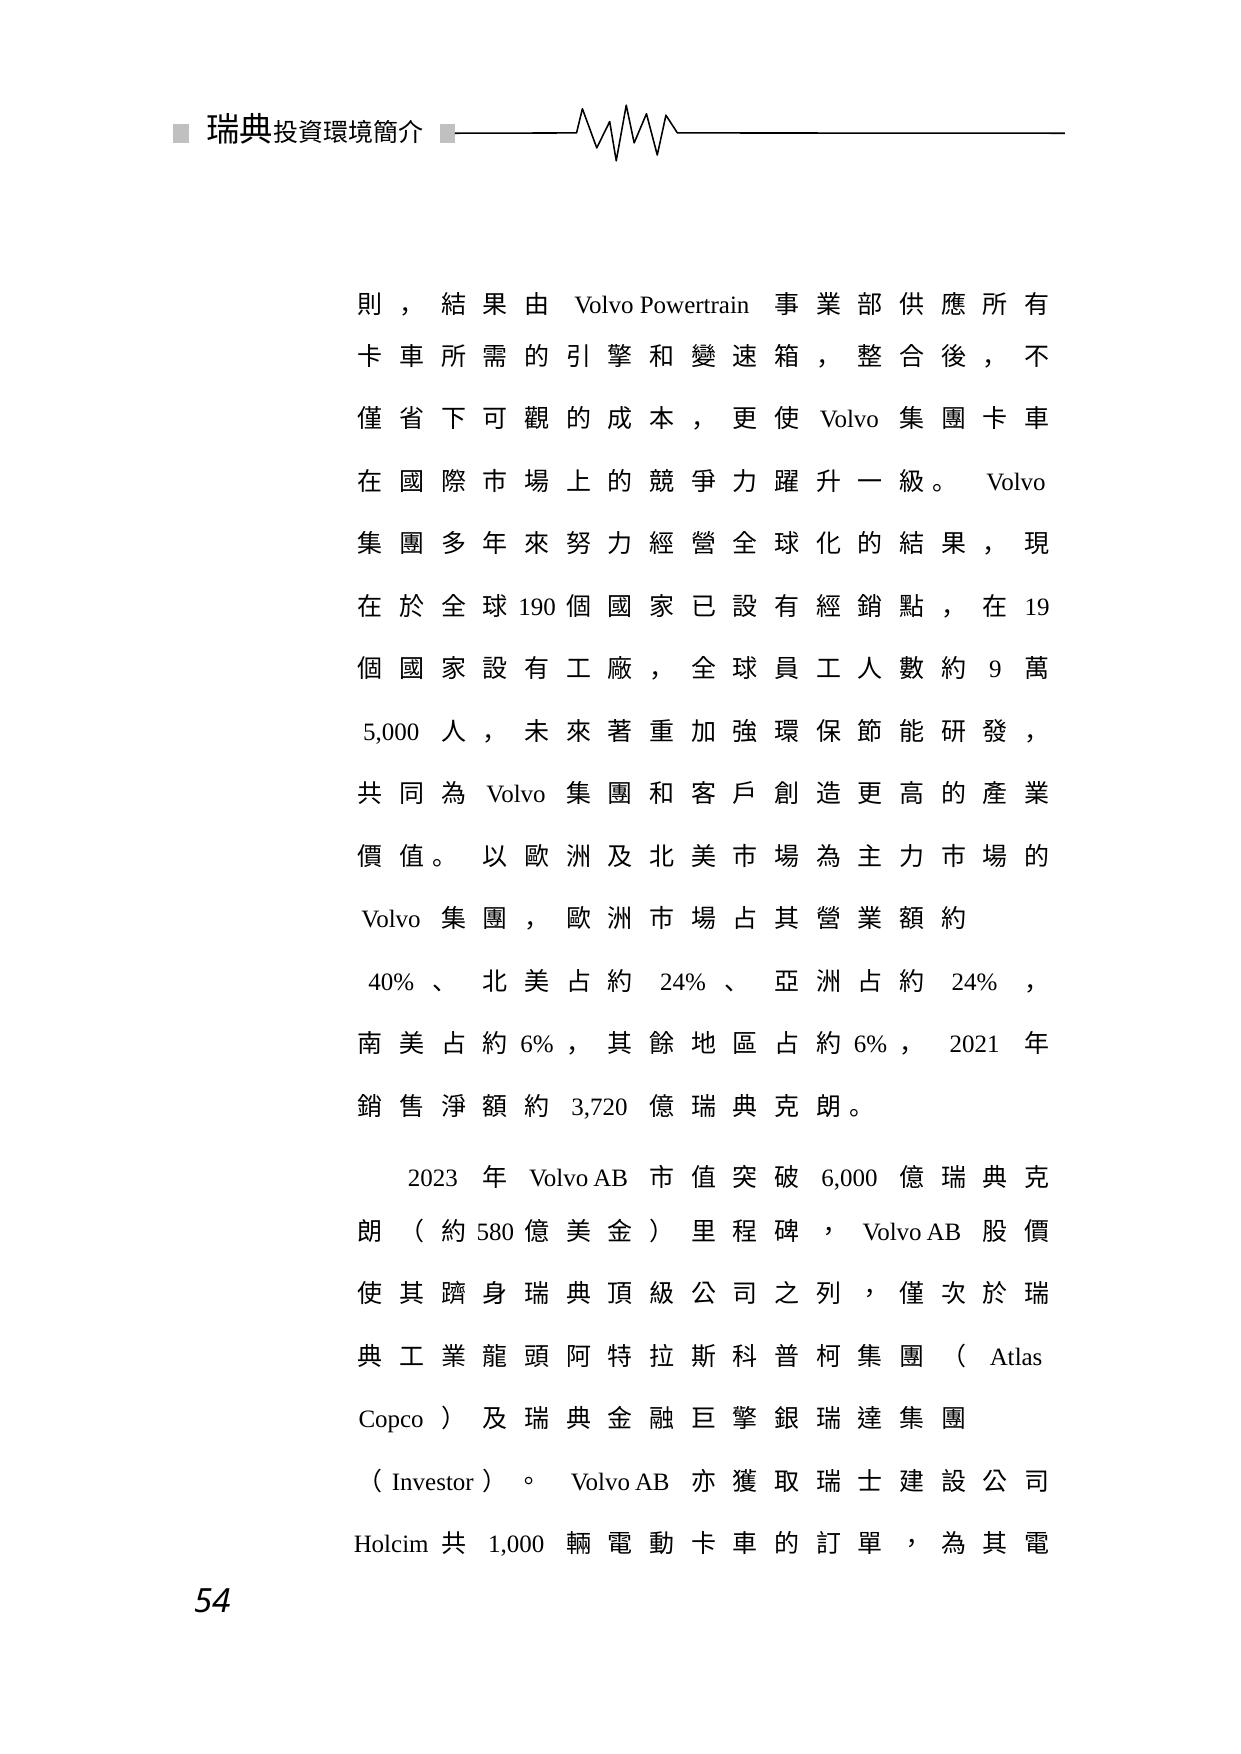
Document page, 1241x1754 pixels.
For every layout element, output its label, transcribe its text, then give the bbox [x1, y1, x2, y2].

text 則，結果由Volvo Powertrain事業部供應所有卡車所需的引擎和變速箱，整合後，不僅省下可觀的成本，更使Volvo集團卡車在國際市場上的競爭力躍升一級。Volvo集團多年來努力經營全球化的結果，現在於全球190個國家已設有經銷點，在19個國家設有工廠，全球員工人數約9萬5,000人，未來著重加強環保節能研發，共同為Volvo集團和客戶創造更高的產業價值。以歐洲及北美市場為主力市場的Volvo集團，歐洲市場占其營業額約40%、北美占約24%、亞洲占約24%，南美占約6%，其餘地區占約6%，2021年銷售淨額約3,720億瑞典克朗。 [330, 250, 1058, 1125]
text 2023年Volvo AB市值突破6,000億瑞典克朗（約580億美金）里程碑，Volvo AB股價使其躋身瑞典頂級公司之列，僅次於瑞典工業龍頭阿特拉斯科普柯集團（Atlas Copco）及瑞典金融巨擎銀瑞達集團（Investor）。Volvo AB亦獲取瑞士建設公司Holcim共1,000輛電動卡車的訂單，為其電 [330, 1125, 1058, 1563]
